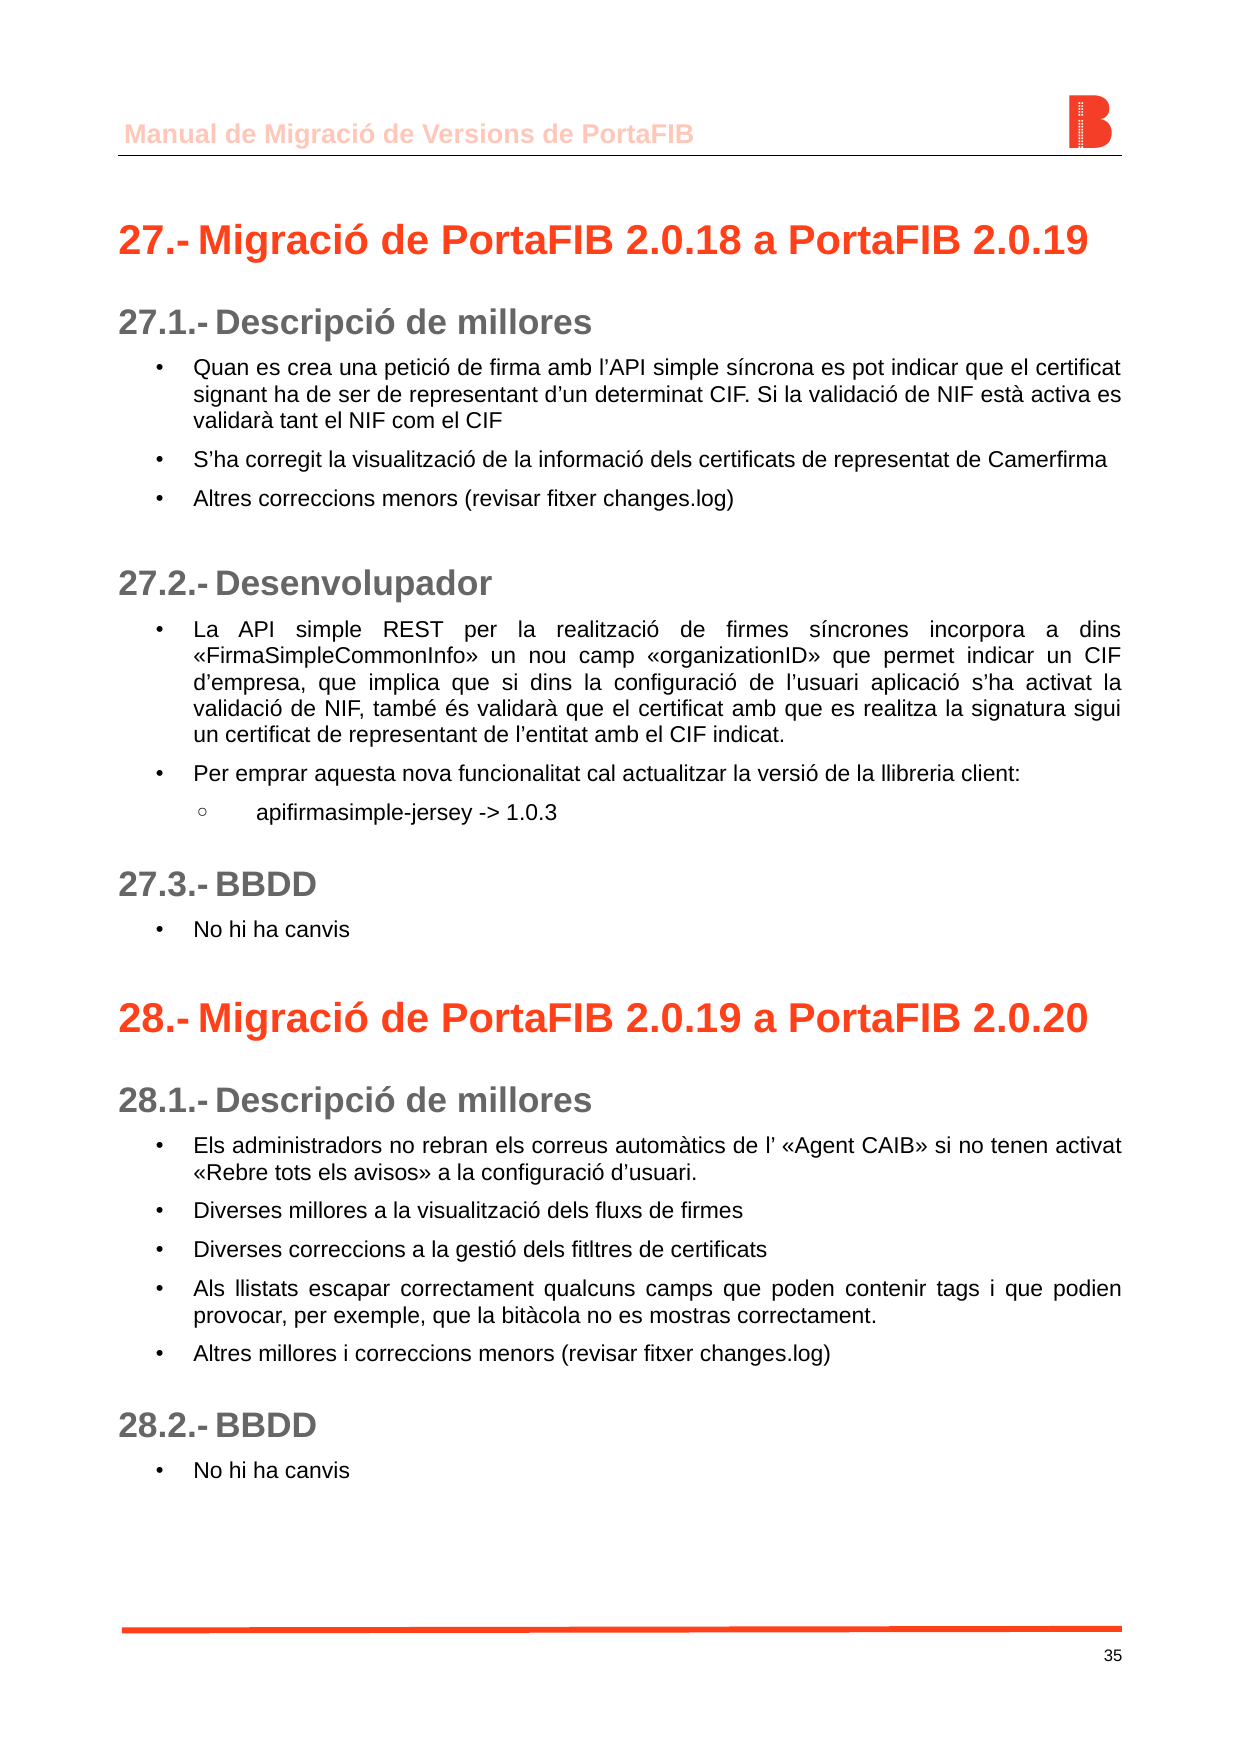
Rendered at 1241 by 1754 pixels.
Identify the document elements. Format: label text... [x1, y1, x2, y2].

list S’ha corregit la visualització de la informació dels certificats de representat de Camerfirma [156, 446, 1122, 472]
subtitle Descripció de millores [118, 301, 1122, 342]
list Altres millores i correccions menors (revisar fitxer changes.log) [156, 1340, 1122, 1367]
list apifirmasimple-jersey -> 1.0.3 [193, 799, 1122, 825]
subtitle BBDD [118, 863, 1122, 903]
subtitle Migració de PortaFIB 2.0.19 a PortaFIB 2.0.20 [118, 994, 1122, 1042]
list Diverses correccions a la gestió dels fitltres de certificats [156, 1236, 1122, 1263]
list La API simple REST per la realització de firmes síncrones incorpora a dins «FirmaSimpleCommonInfo» un nou camp «organizationID» que permet indicar un CIF d’empresa, que implica que si dins la configuració de l’usuari aplicació s’ha activat la validació de NIF, també és validarà que el certificat amb que es realitza la signatura sigui un certificat de representant de l’entitat amb el CIF indicat. [156, 616, 1122, 747]
subtitle BBDD [118, 1404, 1122, 1445]
subtitle Desenvolupador [118, 562, 1122, 603]
picture [1063, 94, 1117, 150]
list No hi ha canvis [156, 1457, 1122, 1484]
list No hi ha canvis [156, 916, 1122, 942]
list Quan es crea una petició de firma amb l’API simple síncrona es pot indicar que el certificat signant ha de ser de representant d’un determinat CIF. Si la validació de NIF està activa es validarà tant el NIF com el CIF [156, 354, 1122, 433]
list Els administradors no rebran els correus automàtics de l’ «Agent CAIB» si no tenen activat «Rebre tots els avisos» a la configuració d’usuari. [156, 1132, 1122, 1185]
subtitle Descripció de millores [118, 1079, 1122, 1120]
list Altres correccions menors (revisar fitxer changes.log) [156, 485, 1122, 511]
subtitle Migració de PortaFIB 2.0.18 a PortaFIB 2.0.19 [118, 216, 1122, 264]
list Per emprar aquesta nova funcionalitat cal actualitzar la versió de la llibreria client: [156, 760, 1122, 786]
list Diverses millores a la visualització dels fluxs de firmes [156, 1197, 1122, 1224]
list Als llistats escapar correctament qualcuns camps que poden contenir tags i que podien provocar, per exemple, que la bitàcola no es mostras correctament. [156, 1275, 1122, 1328]
